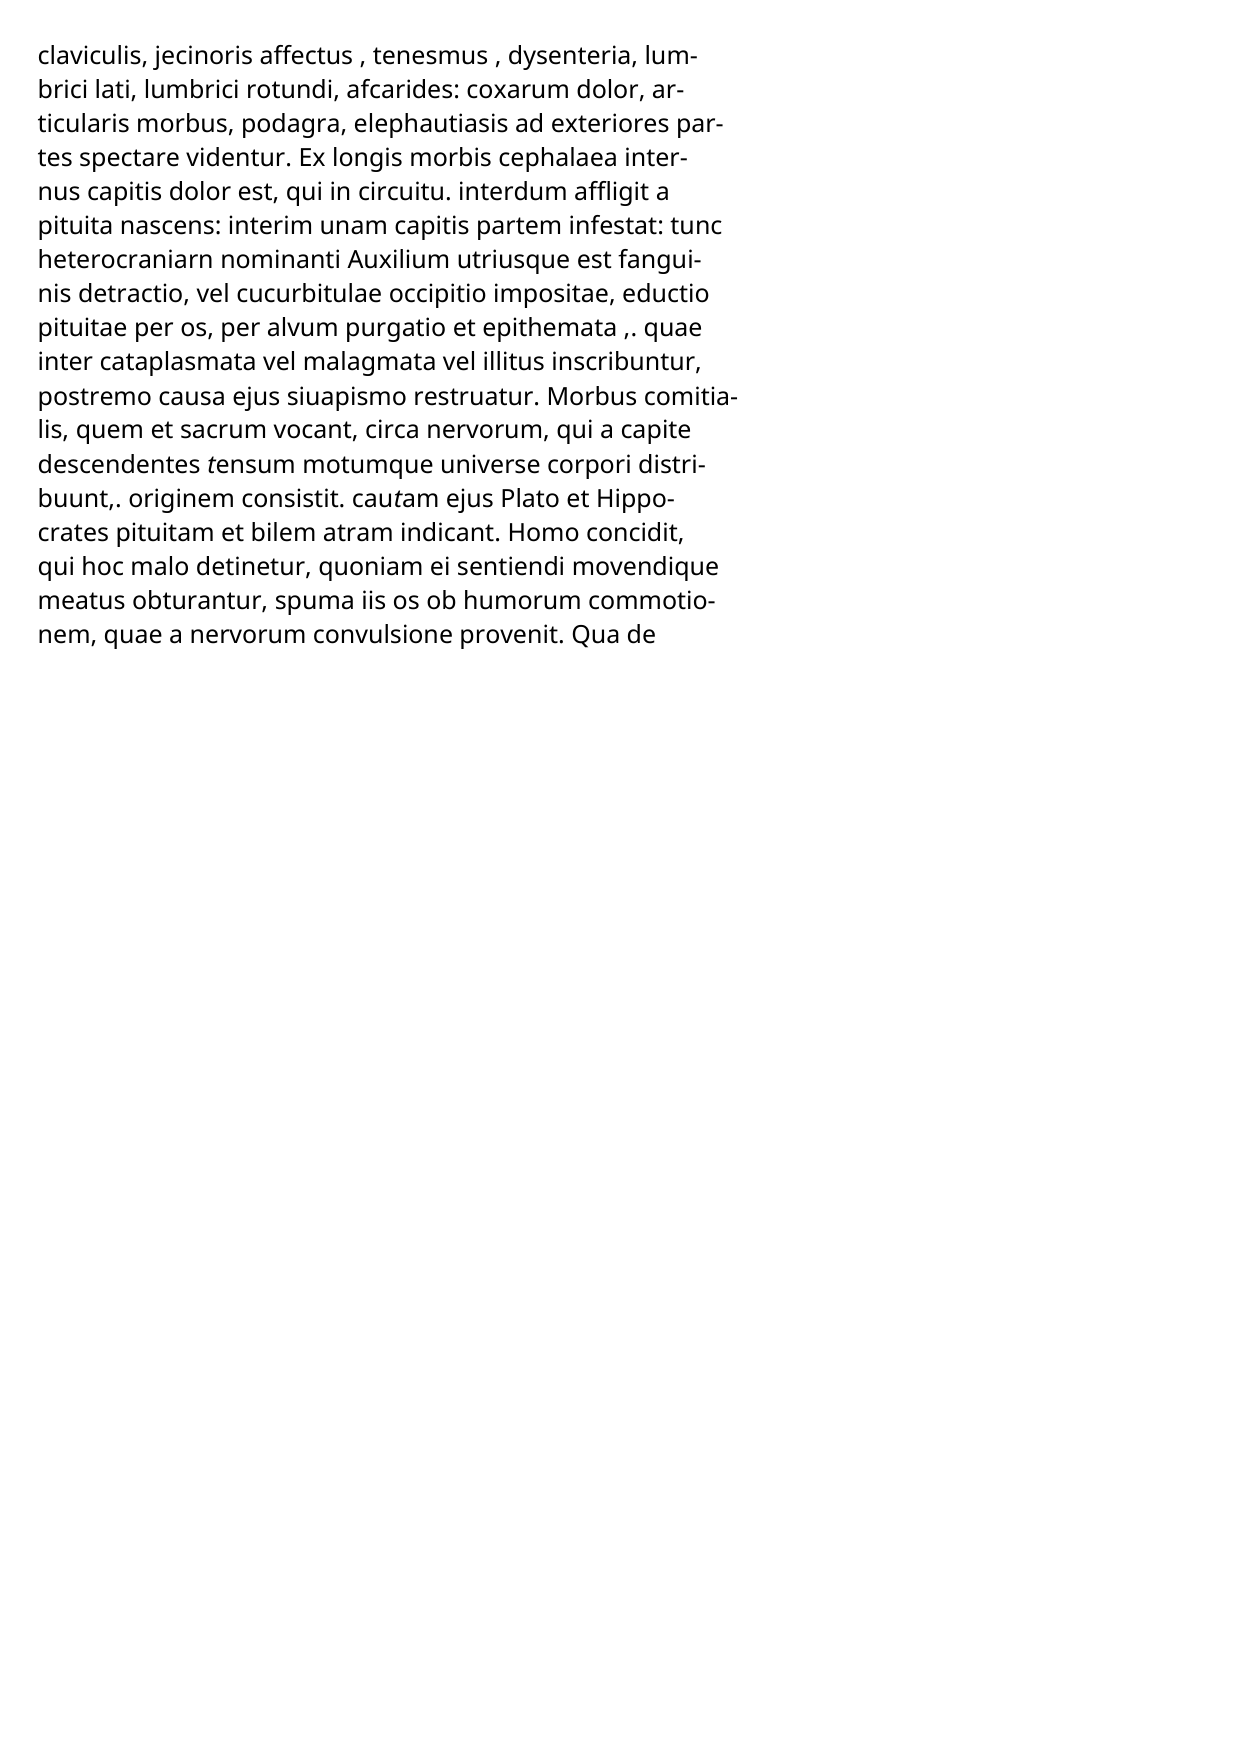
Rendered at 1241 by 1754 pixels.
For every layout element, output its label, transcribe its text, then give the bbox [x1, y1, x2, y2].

text claviculis, jecinoris affectus , tenesmus , dysenteria, lum- brici lati, lumbrici rotundi, afcarides: coxarum dolor, ar- ticularis morbus, podagra, elephautiasis ad exteriores par- tes spectare videntur. Ex longis morbis cephalaea inter- nus capitis dolor est, qui in circuitu. interdum affligit a pituita nascens: interim unam capitis partem infestat: tunc heterocraniarn nominanti Auxilium utriusque est fangui- nis detractio, vel cucurbitulae occipitio impositae, eductio pituitae per os, per alvum purgatio et epithemata ,. quae inter cataplasmata vel malagmata vel illitus inscribuntur, postremo causa ejus siuapismo restruatur. Morbus comitia- lis, quem et sacrum vocant, circa nervorum, qui a capite descendentes tensum motumque universe corpori distri- buunt,. originem consistit. cautam ejus Plato et Hippo- crates pituitam et bilem atram indicant. Homo concidit, qui hoc malo detinetur, quoniam ei sentiendi movendique meatus obturantur, spuma iis os ob humorum commotio- nem, quae a nervorum convulsione provenit. Qua de [37, 37, 1203, 651]
